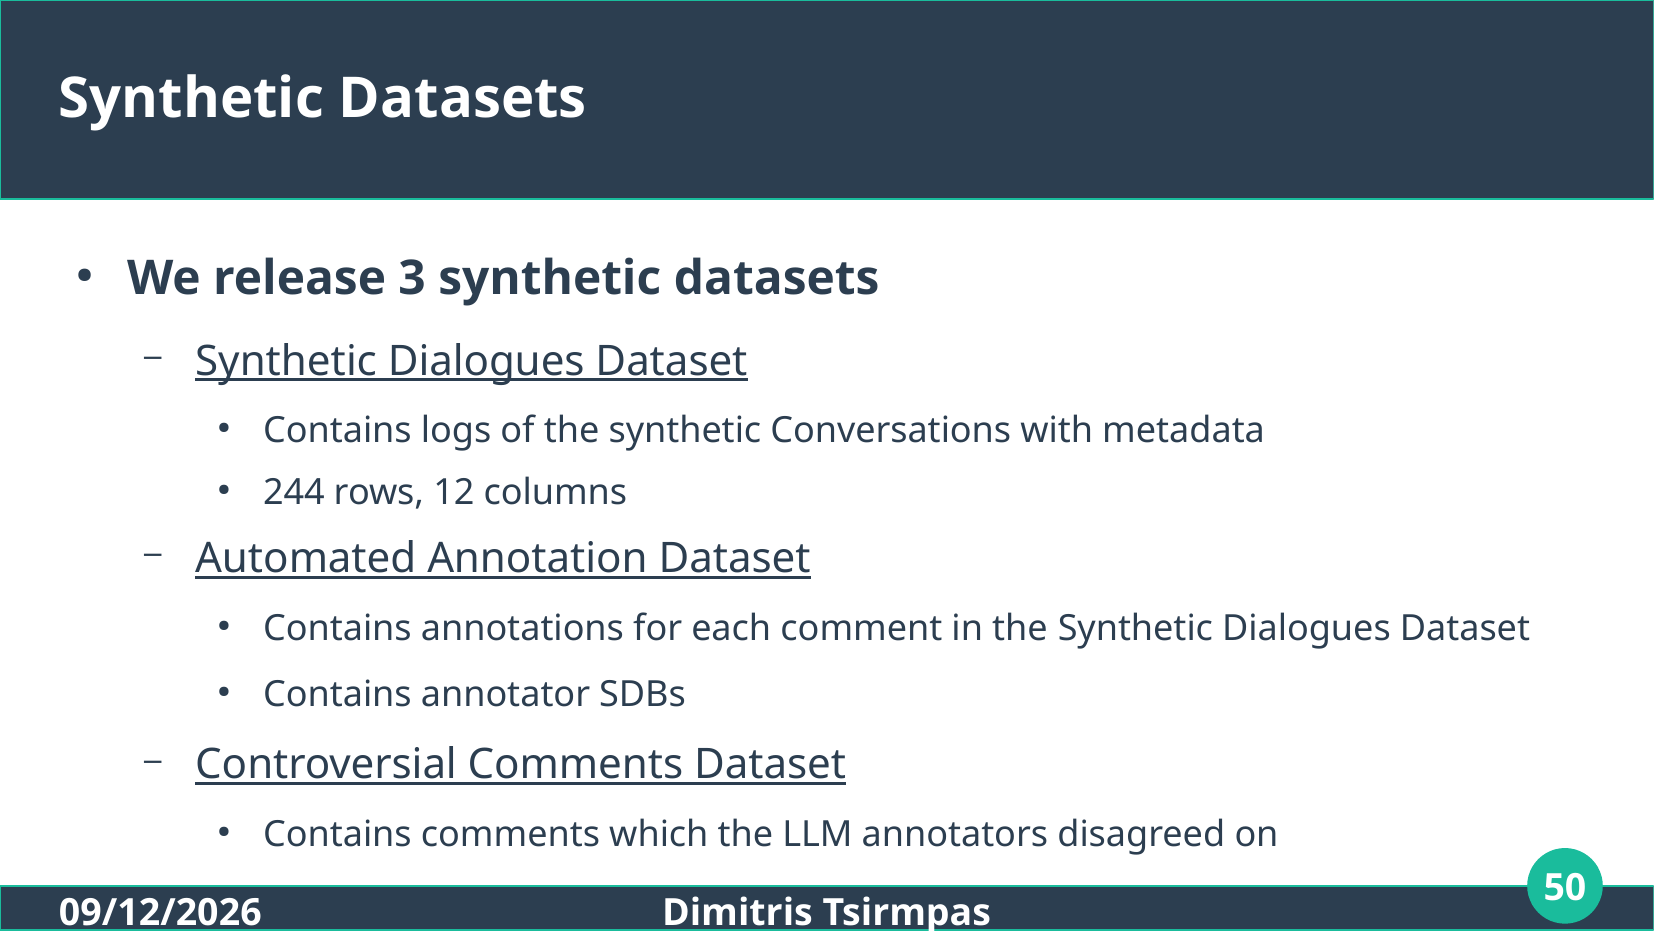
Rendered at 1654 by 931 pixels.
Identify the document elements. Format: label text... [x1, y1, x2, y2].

title Synthetic Datasets [59, 37, 1595, 155]
list We release 3 synthetic datasets Synthetic Dialogues Dataset Contains logs of the synthetic Conversations with metadata 244 rows, 12 columns Automated Annotation Dataset Contains annotations for each comment in the Synthetic Dialogues Dataset Contains annotator SDBs Controversial Comments Dataset Contains comments which the LLM annotators disagreed on [59, 243, 1595, 864]
